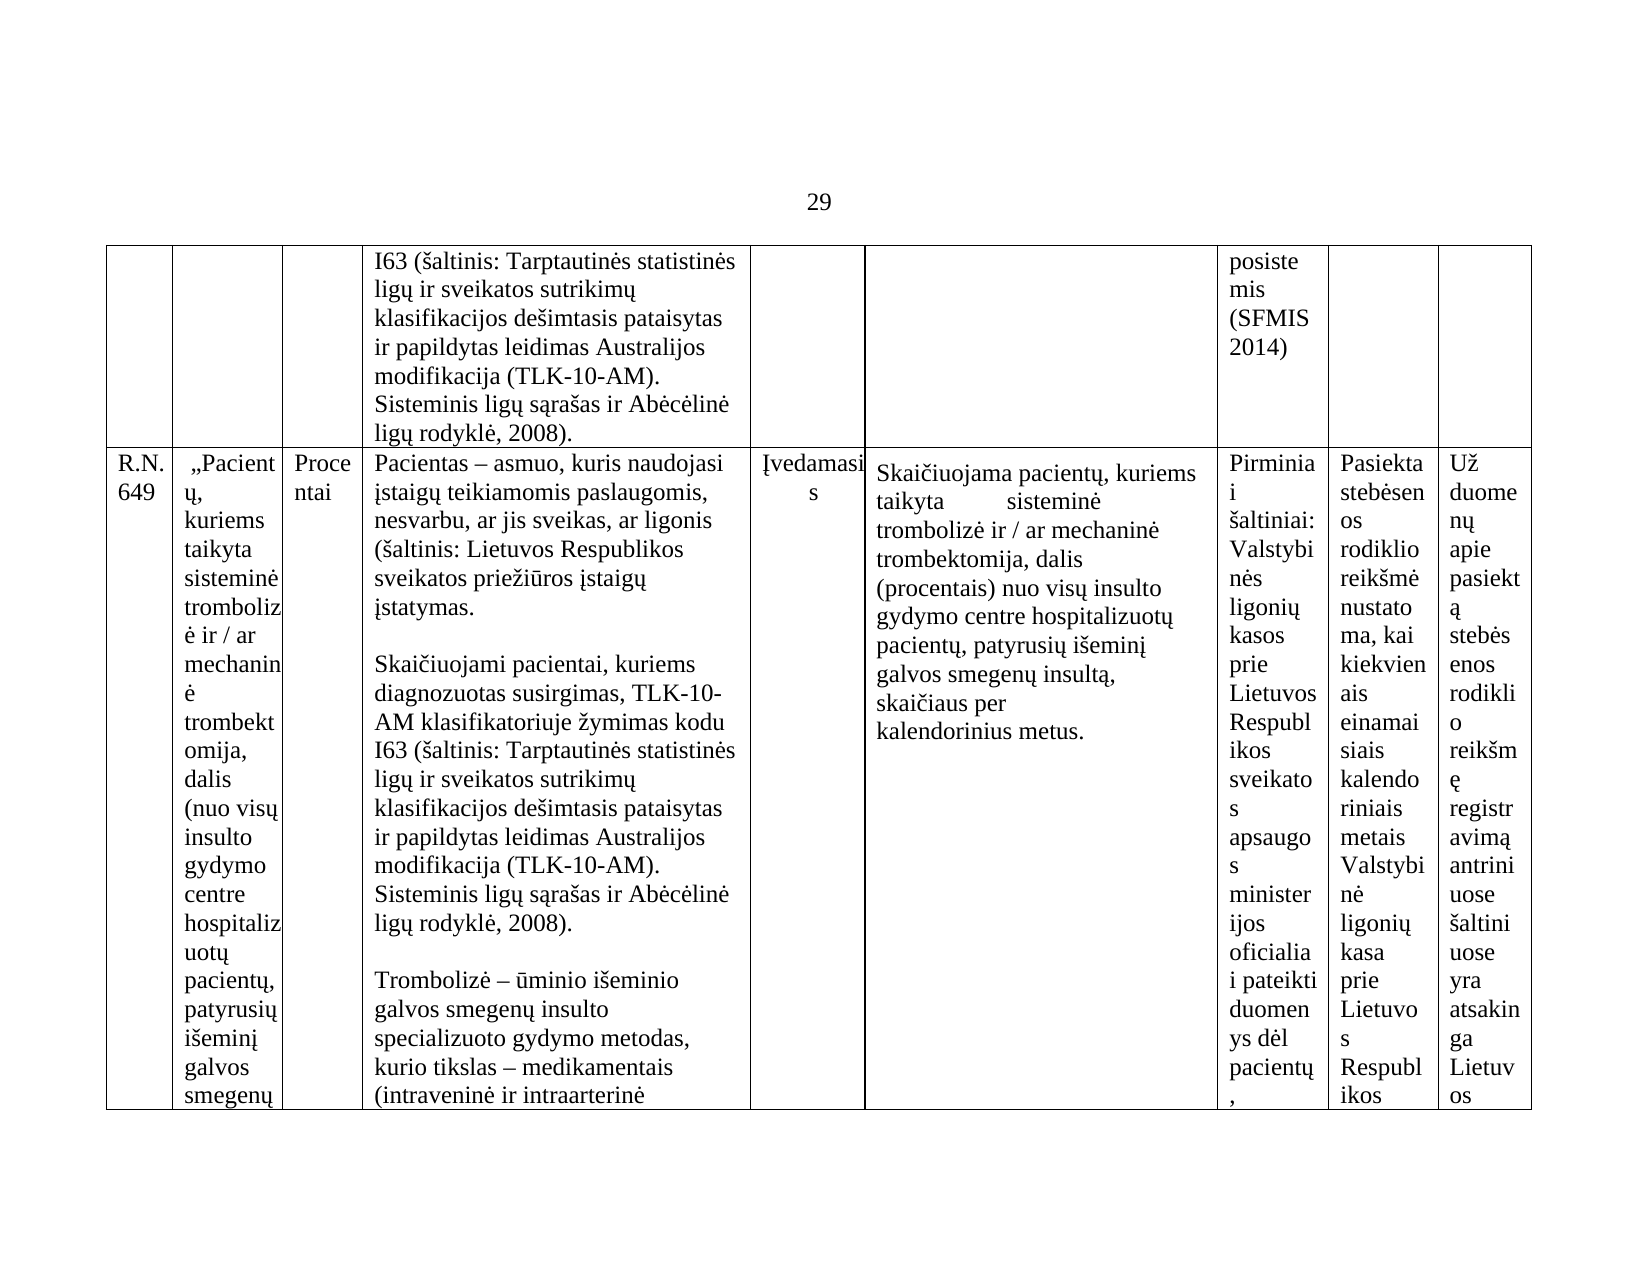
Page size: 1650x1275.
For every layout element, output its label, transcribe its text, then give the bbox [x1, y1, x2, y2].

table_cell [1329, 246, 1438, 447]
table_cell Už duomenų apie pasiektą stebėsenos rodiklio reikšmę registravimą antriniuose šaltiniuose yra atsakinga Lietuvos [1439, 448, 1531, 1109]
table_cell [107, 246, 172, 447]
table_cell Įvedamasis [751, 448, 864, 1109]
table_cell [1439, 246, 1531, 447]
table_cell Pacientas – asmuo, kuris naudojasi įstaigų teikiamomis paslaugomis, nesvarbu, ar jis sveikas, ar ligonis (šaltinis: Lietuvos Respublikos sveikatos priežiūros įstaigų įstatymas. Skaičiuojami pacientai, kuriems diagnozuotas susirgimas, TLK-10-AM klasifikatoriuje žymimas kodu I63 (šaltinis: Tarptautinės statistinės ligų ir sveikatos sutrikimų klasifikacijos dešimtasis pataisytas ir papildytas leidimas Australijos modifikacija (TLK-10-AM). Sisteminis ligų sąrašas ir Abėcėlinė ligų rodyklė, 2008). Trombolizė – ūminio išeminio galvos smegenų insulto specializuoto gydymo metodas, kurio tikslas – medikamentais (intraveninė ir intraarterinė [363, 448, 750, 1109]
table_cell Skaičiuojama pacientų, kuriems taikyta sisteminė trombolizė ir / ar mechaninė trombektomija, dalis (procentais) nuo visų insulto gydymo centre hospitalizuotų pacientų, patyrusių išeminį galvos smegenų insultą, skaičiaus per kalendorinius metus. [866, 448, 1217, 1109]
table_cell [751, 246, 864, 447]
table_cell [866, 246, 1217, 447]
table_cell Pasiekta stebėsenos rodiklio reikšmė nustatoma, kai kiekvienais einamaisiais kalendoriniais metais Valstybinė ligonių kasa prie Lietuvos Respublikos [1329, 448, 1438, 1109]
table_cell Pirminiai šaltiniai: Valstybinės ligonių kasos prie Lietuvos Respublikos sveikatos apsaugos ministerijos oficialiai pateikti duomenys dėl pacientų, [1218, 448, 1328, 1109]
table_cell [173, 246, 282, 447]
table_cell [283, 246, 362, 447]
table_cell I63 (šaltinis: Tarptautinės statistinės ligų ir sveikatos sutrikimų klasifikacijos dešimtasis pataisytas ir papildytas leidimas Australijos modifikacija (TLK-10-AM). Sisteminis ligų sąrašas ir Abėcėlinė ligų rodyklė, 2008). [363, 246, 750, 447]
table_cell Procentai [283, 448, 362, 1109]
table_cell „Pacientų, kuriems taikyta sisteminė trombolizė ir / ar mechaninė trombektomija, dalis (nuo visų insulto gydymo centre hospitalizuotų pacientų, patyrusių išeminį galvos smegenų [173, 448, 282, 1109]
table_cell R.N.649 [107, 448, 172, 1109]
table_cell posistemis (SFMIS2014) [1218, 246, 1328, 447]
